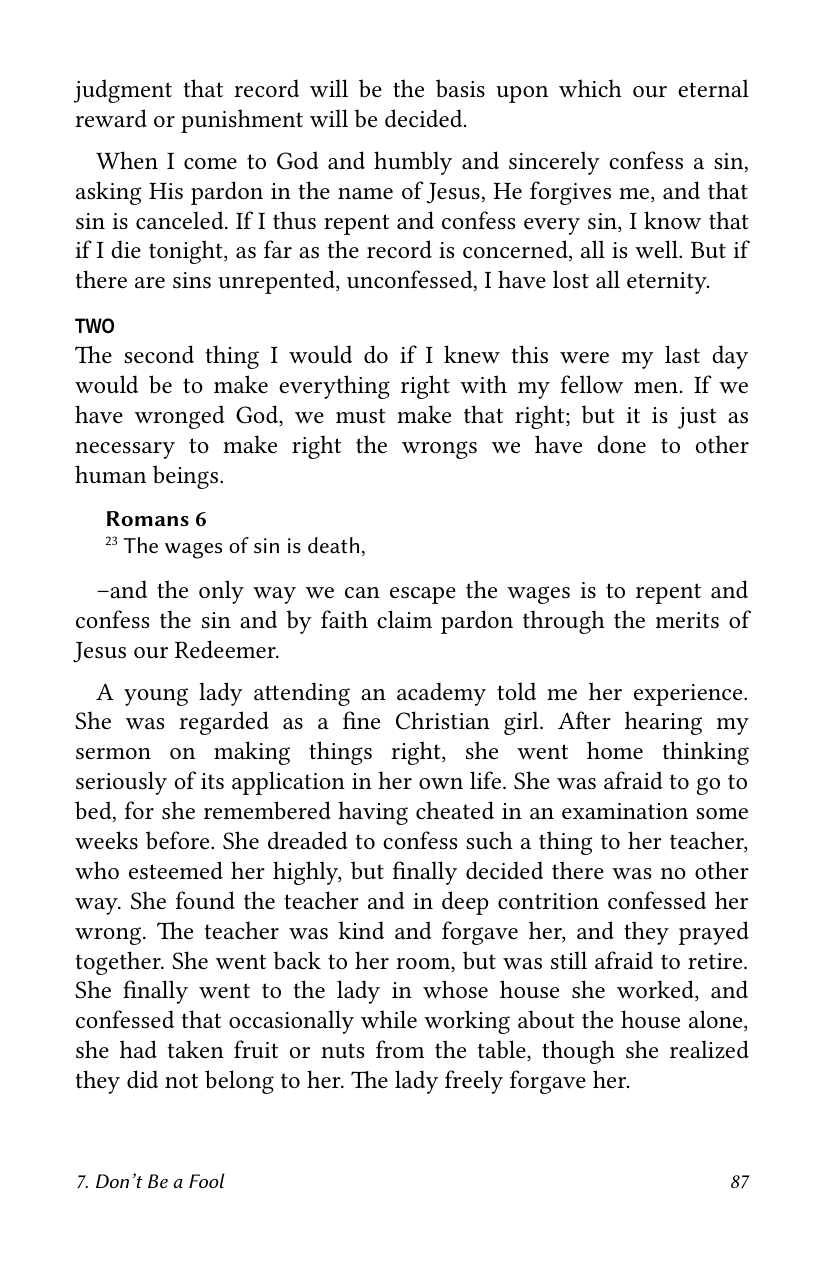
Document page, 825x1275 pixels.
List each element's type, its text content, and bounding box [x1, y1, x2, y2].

text The second thing I would do if I knew this were my last day would be to make everything right with my fellow men. If we have wronged God, we must make that right; but it is just as necessary to make right the wrongs we have done to other human beings. [75, 341, 750, 489]
text –and the only way we can escape the wages is to repent and confess the sin and by faith claim pardon through the merits of Jesus our Redeemer. [75, 576, 750, 664]
text 23 The wages of sin is death, [105, 533, 720, 559]
text When I come to God and humbly and sincerely confess a sin, asking His pardon in the name of Jesus, He forgives me, and that sin is canceled. If I thus repent and confess every sin, I know that if I die tonight, as far as the record is concerned, all is well. But if there are sins unrepented, unconfessed, I have lost all eternity. [75, 147, 750, 295]
subtitle Two [75, 314, 750, 338]
text Romans 6 [105, 506, 750, 532]
text A young lady attending an academy told me her experience. She was regarded as a fine Christian girl. After hearing my sermon on making things right, she went home thinking seriously of its application in her own life. She was afraid to go to bed, for she remembered having cheated in an examination some weeks before. She dreaded to confess such a thing to her teacher, who esteemed her highly, but finally decided there was no other way. She found the teacher and in deep contrition confessed her wrong. The teacher was kind and forgave her, and they prayed together. She went back to her room, but was still afraid to retire. She finally went to the lady in whose house she worked, and confessed that occasionally while working about the house alone, she had taken fruit or nuts from the table, though she realized they did not belong to her. The lady freely forgave her. [75, 678, 750, 1095]
text judgment that record will be the basis upon which our eternal reward or punishment will be decided. [75, 75, 750, 133]
